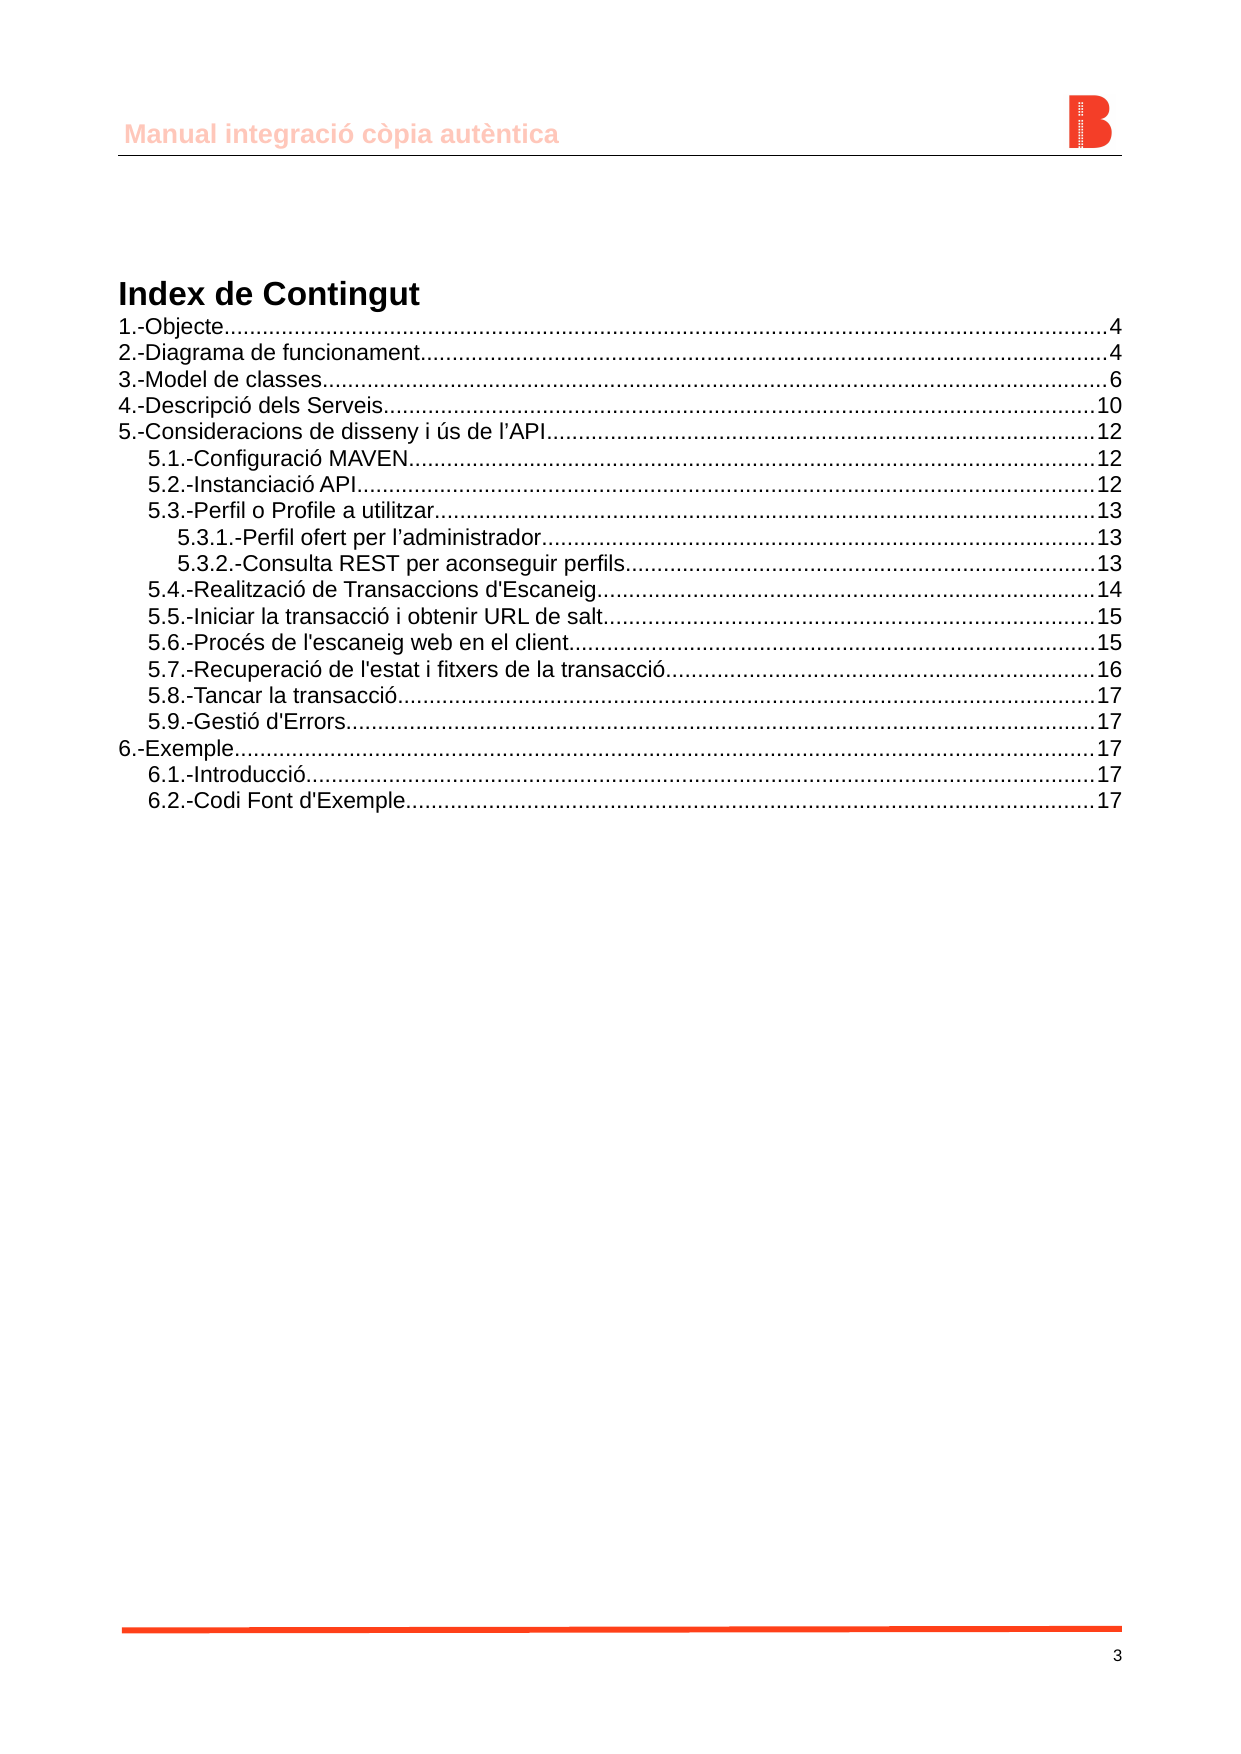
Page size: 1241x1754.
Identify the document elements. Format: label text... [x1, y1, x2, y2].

text 5.9.-Gestió d'Errors 17 [148, 708, 1122, 734]
text 5.3.1.-Perfil ofert per l’administrador 13 [177, 524, 1122, 550]
text 6.1.-Introducció 17 [148, 761, 1122, 787]
text 5.3.2.-Consulta REST per aconseguir perfils 13 [177, 550, 1122, 576]
text 5.6.-Procés de l'escaneig web en el client 15 [148, 629, 1122, 656]
text 5.4.-Realització de Transaccions d'Escaneig 14 [148, 576, 1122, 603]
text 4.-Descripció dels Serveis 10 [118, 392, 1122, 418]
text 6.-Exemple 17 [118, 734, 1122, 761]
text 5.-Consideracions de disseny i ús de l’API 12 [118, 418, 1122, 445]
text 6.2.-Codi Font d'Exemple 17 [148, 787, 1122, 814]
text 5.3.-Perfil o Profile a utilitzar 13 [148, 497, 1122, 524]
text 1.-Objecte 4 [118, 313, 1122, 339]
text 5.5.-Iniciar la transacció i obtenir URL de salt 15 [148, 603, 1122, 629]
picture [1063, 94, 1117, 150]
subtitle Index de Contingut [118, 274, 1122, 313]
text 5.7.-Recuperació de l'estat i fitxers de la transacció 16 [148, 656, 1122, 682]
text 5.1.-Configuració MAVEN 12 [148, 445, 1122, 471]
text 3.-Model de classes 6 [118, 366, 1122, 392]
text 2.-Diagrama de funcionament 4 [118, 339, 1122, 366]
text 5.2.-Instanciació API 12 [148, 471, 1122, 497]
text 5.8.-Tancar la transacció 17 [148, 682, 1122, 708]
